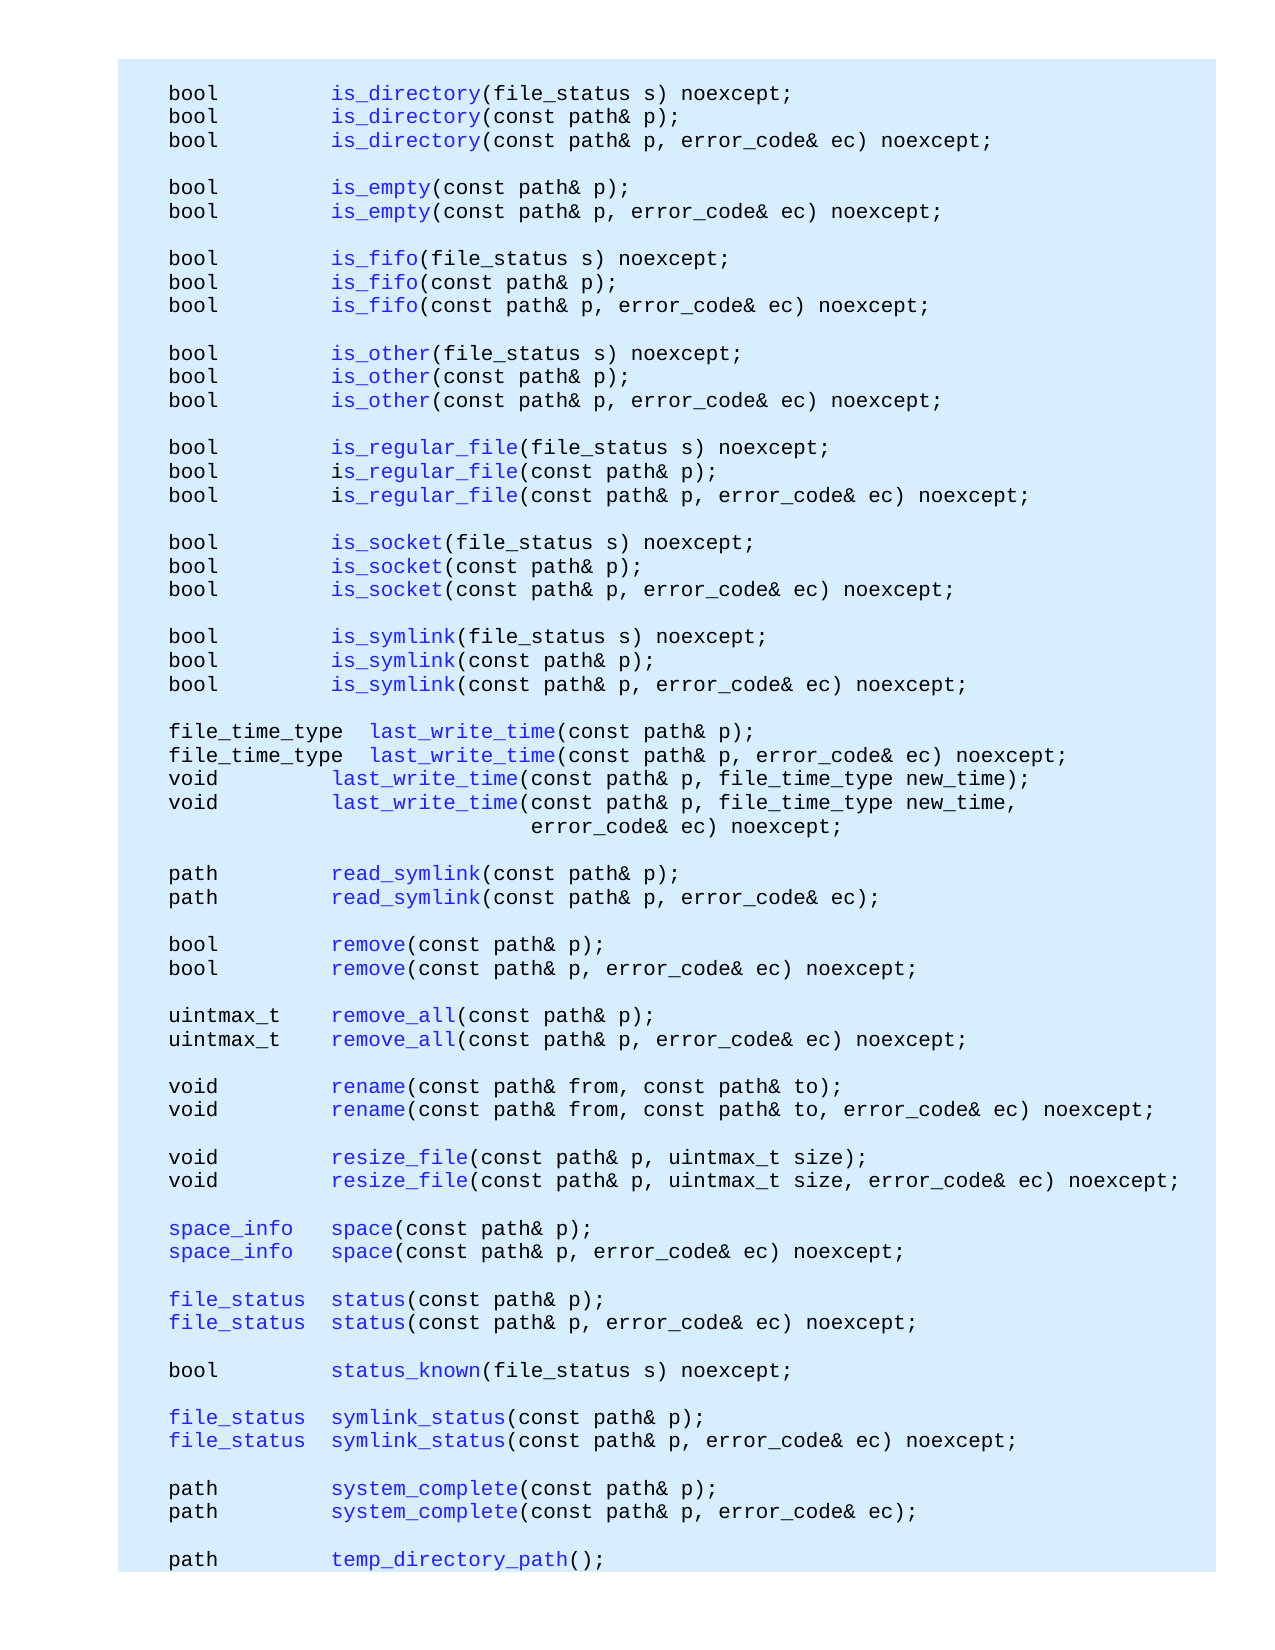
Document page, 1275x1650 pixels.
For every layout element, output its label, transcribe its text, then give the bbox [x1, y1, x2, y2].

text bool status_known(file_status s) noexcept; [118, 1359, 1216, 1383]
text uintmax_t remove_all(const path& p, error_code& ec) noexcept; [118, 1028, 1216, 1052]
text void resize_file(const path& p, uintmax_t size, error_code& ec) noexcept; [118, 1170, 1216, 1194]
text bool is_empty(const path& p); [118, 177, 1216, 201]
text void resize_file(const path& p, uintmax_t size); [118, 1147, 1216, 1170]
text space_info space(const path& p, error_code& ec) noexcept; [118, 1241, 1216, 1265]
text path temp_directory_path(); [118, 1549, 1216, 1572]
text bool is_other(file_status s) noexcept; [118, 343, 1216, 366]
text bool remove(const path& p, error_code& ec) noexcept; [118, 958, 1216, 981]
text bool is_socket(const path& p); [118, 556, 1216, 579]
text bool is_directory(const path& p, error_code& ec) noexcept; [118, 130, 1216, 154]
text file_status symlink_status(const path& p); [118, 1407, 1216, 1431]
text void rename(const path& from, const path& to, error_code& ec) noexcept; [118, 1099, 1216, 1123]
text bool is_regular_file(const path& p); [118, 461, 1216, 485]
text bool is_socket(const path& p, error_code& ec) noexcept; [118, 579, 1216, 603]
text path system_complete(const path& p, error_code& ec); [118, 1501, 1216, 1525]
text bool is_regular_file(file_status s) noexcept; [118, 437, 1216, 461]
text void last_write_time(const path& p, file_time_type new_time, [118, 792, 1216, 816]
text void rename(const path& from, const path& to); [118, 1076, 1216, 1099]
text bool is_symlink(const path& p, error_code& ec) noexcept; [118, 674, 1216, 697]
text path read_symlink(const path& p, error_code& ec); [118, 887, 1216, 910]
text bool is_other(const path& p, error_code& ec) noexcept; [118, 390, 1216, 414]
text bool is_fifo(const path& p, error_code& ec) noexcept; [118, 296, 1216, 319]
text bool is_regular_file(const path& p, error_code& ec) noexcept; [118, 485, 1216, 508]
text void last_write_time(const path& p, file_time_type new_time); [118, 768, 1216, 792]
text bool is_empty(const path& p, error_code& ec) noexcept; [118, 201, 1216, 224]
text uintmax_t remove_all(const path& p); [118, 1005, 1216, 1028]
text bool is_directory(const path& p); [118, 106, 1216, 130]
text file_time_type last_write_time(const path& p, error_code& ec) noexcept; [118, 745, 1216, 768]
text path system_complete(const path& p); [118, 1478, 1216, 1501]
text bool is_symlink(file_status s) noexcept; [118, 627, 1216, 650]
text bool is_symlink(const path& p); [118, 650, 1216, 674]
text bool is_other(const path& p); [118, 366, 1216, 390]
text path read_symlink(const path& p); [118, 863, 1216, 887]
text file_status status(const path& p, error_code& ec) noexcept; [118, 1312, 1216, 1336]
text file_time_type last_write_time(const path& p); [118, 721, 1216, 745]
text file_status symlink_status(const path& p, error_code& ec) noexcept; [118, 1431, 1216, 1454]
text bool remove(const path& p); [118, 934, 1216, 958]
text space_info space(const path& p); [118, 1218, 1216, 1241]
text error_code& ec) noexcept; [118, 816, 1216, 839]
text bool is_fifo(const path& p); [118, 272, 1216, 296]
text bool is_socket(file_status s) noexcept; [118, 532, 1216, 556]
text bool is_fifo(file_status s) noexcept; [118, 248, 1216, 272]
text file_status status(const path& p); [118, 1289, 1216, 1312]
text bool is_directory(file_status s) noexcept; [118, 83, 1216, 106]
